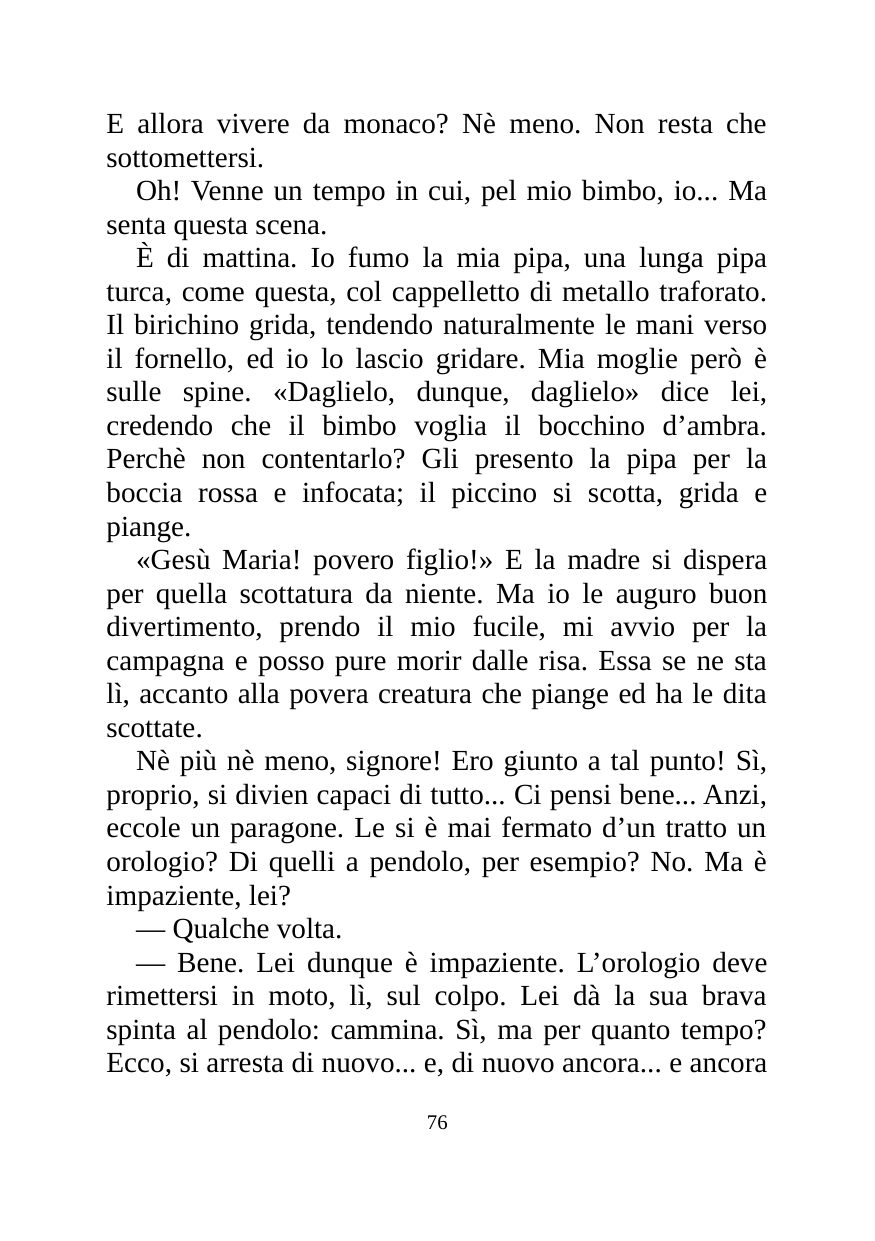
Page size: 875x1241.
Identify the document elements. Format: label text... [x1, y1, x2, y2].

text Nè più nè meno, signore! Ero giunto a tal punto! Sì, proprio, si divien capaci di tutto... Ci pensi bene... Anzi, eccole un paragone. Le si è mai fermato d’un tratto un orologio? Di quelli a pendolo, per esempio? No. Ma è impaziente, lei? [106, 743, 768, 911]
text «Gesù Maria! povero figlio!» E la madre si dispera per quella scottatura da niente. Ma io le auguro buon divertimento, prendo il mio fucile, mi avvio per la campagna e posso pure morir dalle risa. Essa se ne sta lì, accanto alla povera creatura che piange ed ha le dita scottate. [106, 542, 768, 743]
text — Bene. Lei dunque è impaziente. L’orologio deve rimettersi in moto, lì, sul colpo. Lei dà la sua brava spinta al pendolo: cammina. Sì, ma per quanto tempo? Ecco, si arresta di nuovo... e, di nuovo ancora... e ancora [106, 945, 768, 1079]
text Oh! Venne un tempo in cui, pel mio bimbo, io... Ma senta questa scena. [106, 173, 768, 240]
text — Qualche volta. [106, 911, 768, 945]
text È di mattina. Io fumo la mia pipa, una lunga pipa turca, come questa, col cappelletto di metallo traforato. Il birichino grida, tendendo naturalmente le mani verso il fornello, ed io lo lascio gridare. Mia moglie però è sulle spine. «Daglielo, dunque, daglielo» dice lei, credendo che il bimbo voglia il bocchino d’ambra. Perchè non contentarlo? Gli presento la pipa per la boccia rossa e infocata; il piccino si scotta, grida e piange. [106, 240, 768, 542]
text E allora vivere da monaco? Nè meno. Non resta che sottomettersi. [106, 106, 768, 173]
